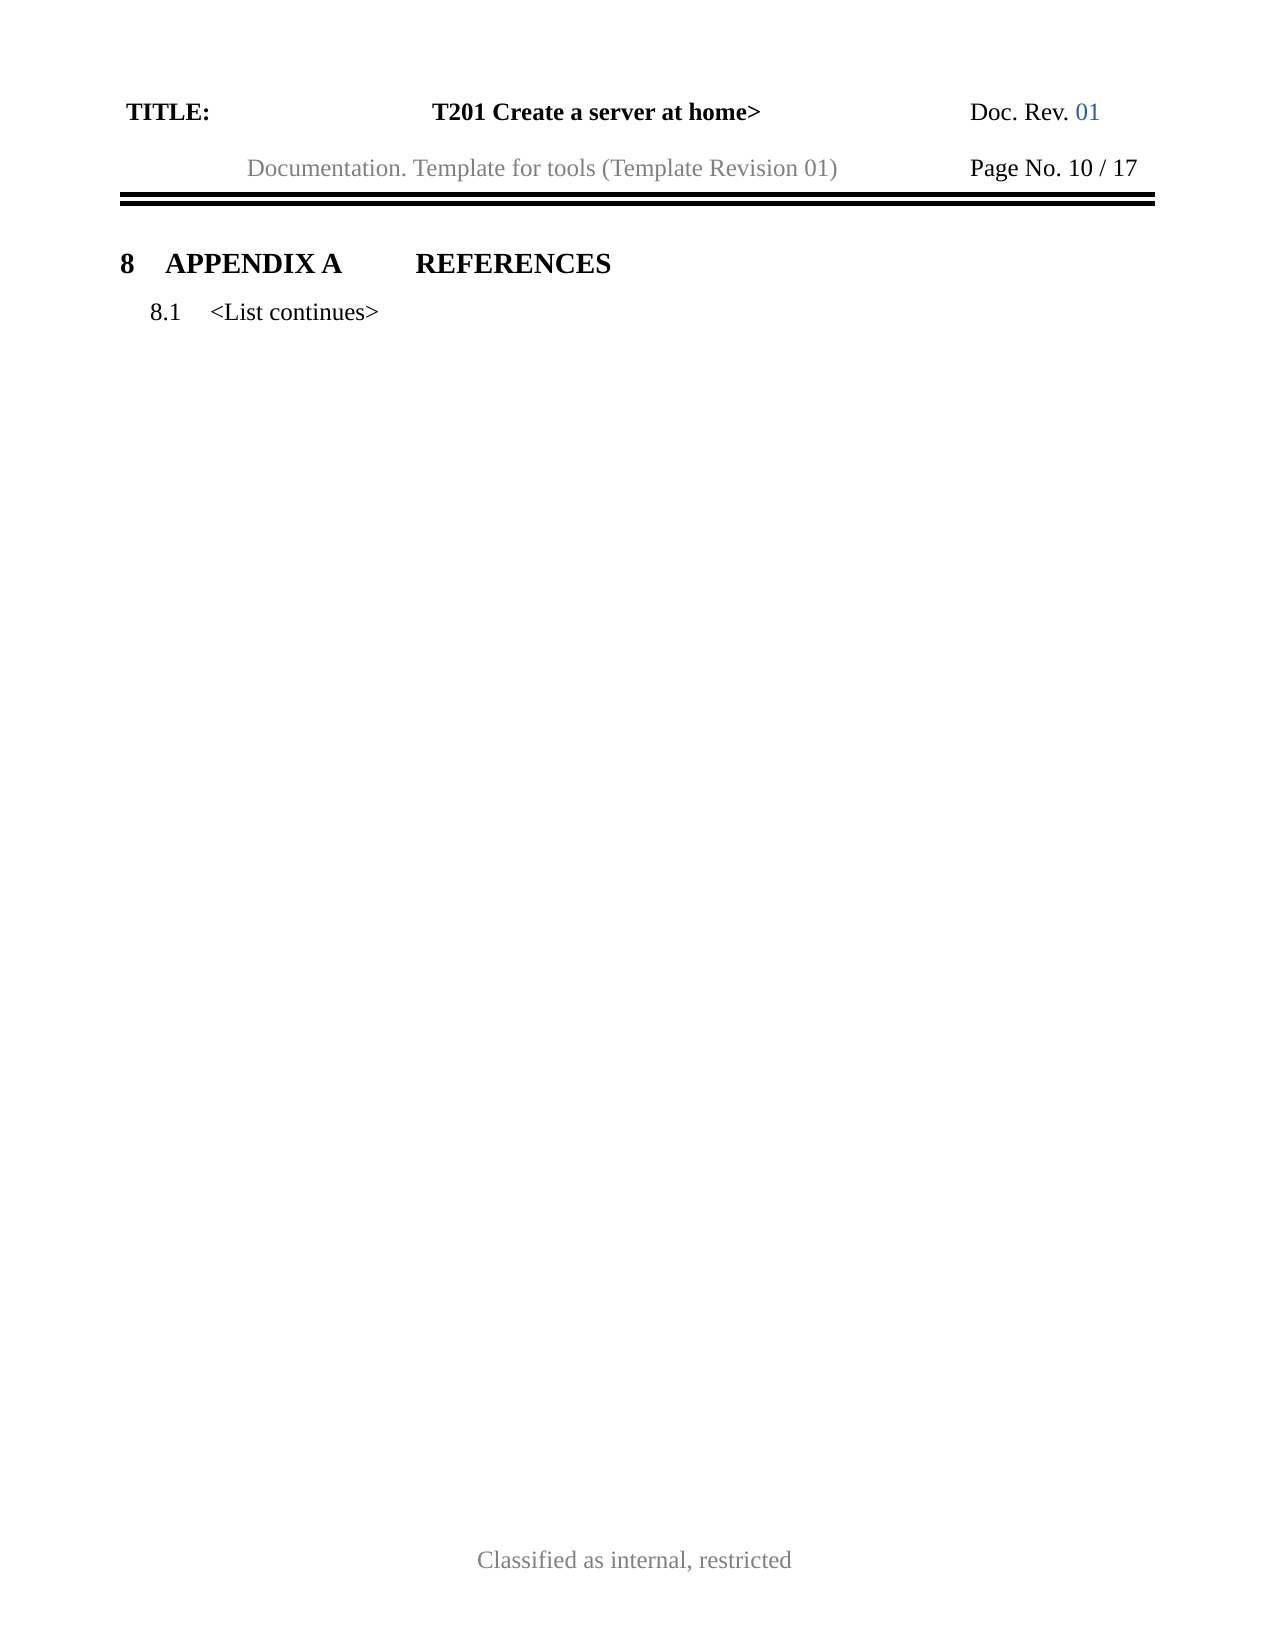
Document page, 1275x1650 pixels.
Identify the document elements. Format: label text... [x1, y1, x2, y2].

subtitle Appendix A References [120, 246, 1155, 280]
subtitle <List continues> [120, 297, 1155, 326]
